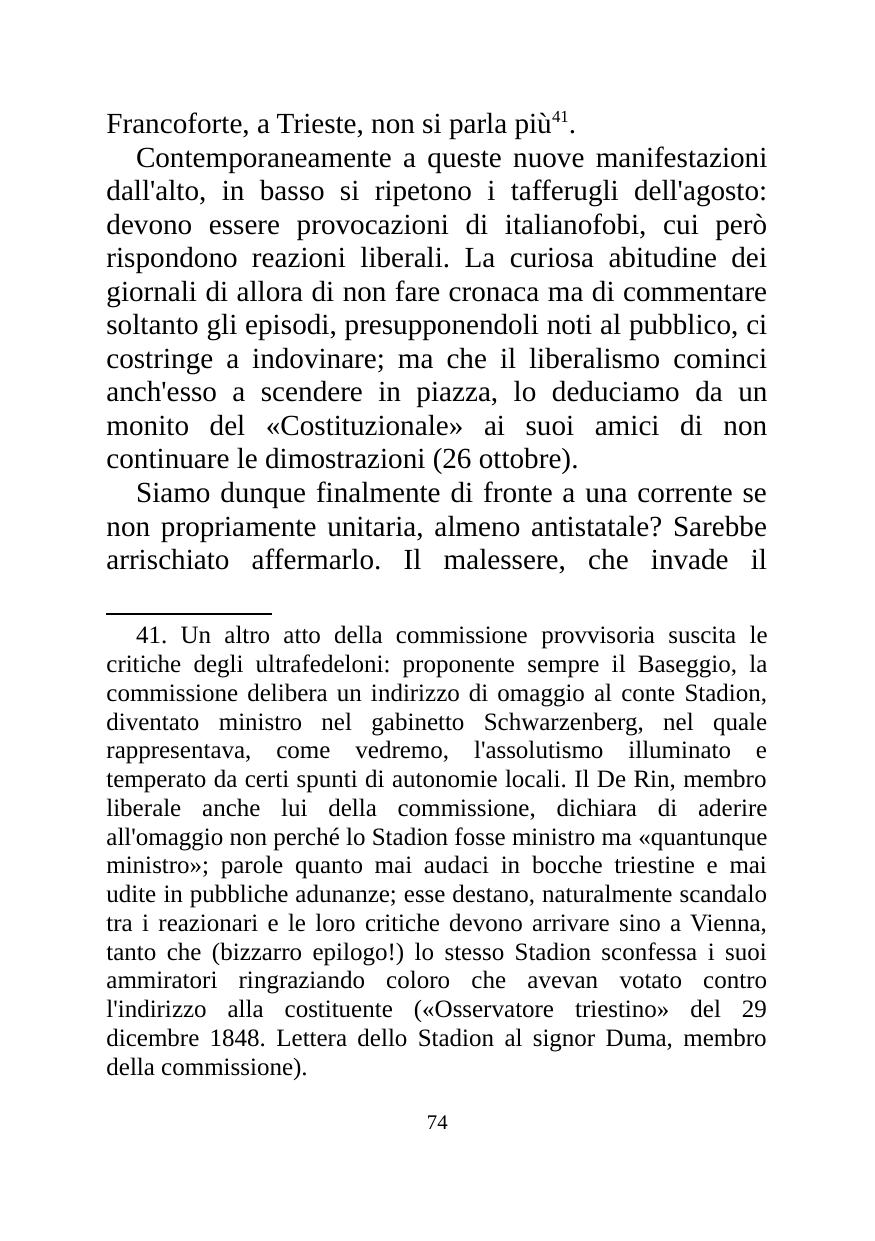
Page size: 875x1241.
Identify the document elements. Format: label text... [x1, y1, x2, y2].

text . Un altro atto della commissione provvisoria suscita le critiche degli ultrafedeloni: proponente sempre il Baseggio, la commissione delibera un indirizzo di omaggio al conte Stadion, diventato ministro nel gabinetto Schwarzenberg, nel quale rappresentava, come vedremo, l'assolutismo illuminato e temperato da certi spunti di autonomie locali. Il De Rin, membro liberale anche lui della commissione, dichiara di aderire all'omaggio non perché lo Stadion fosse ministro ma «quantunque ministro»; parole quanto mai audaci in bocche triestine e mai udite in pubbliche adunanze; esse destano, naturalmente scandalo tra i reazionari e le loro critiche devono arrivare sino a Vienna, tanto che (bizzarro epilogo!) lo stesso Stadion sconfessa i suoi ammiratori ringraziando coloro che avevan votato contro l'indirizzo alla costituente («Osservatore triestino» del 29 dicembre 1848. Lettera dello Stadion al signor Duma, membro della commissione). [106, 620, 768, 1080]
text Siamo dunque finalmente di fronte a una corrente se non propriamente unitaria, almeno antistatale? Sarebbe arrischiato affermarlo. Il malessere, che invade il [106, 475, 768, 576]
text Francoforte, a Trieste, non si parla più. [106, 106, 768, 140]
text Contemporaneamente a queste nuove manifestazioni dall'alto, in basso si ripetono i tafferugli dell'agosto: devono essere provocazioni di italianofobi, cui però rispondono reazioni liberali. La curiosa abitudine dei giornali di allora di non fare cronaca ma di commentare soltanto gli episodi, presupponendoli noti al pubblico, ci costringe a indovinare; ma che il liberalismo cominci anch'esso a scendere in piazza, lo deduciamo da un monito del «Costituzionale» ai suoi amici di non continuare le dimostrazioni (26 ottobre). [106, 140, 768, 475]
